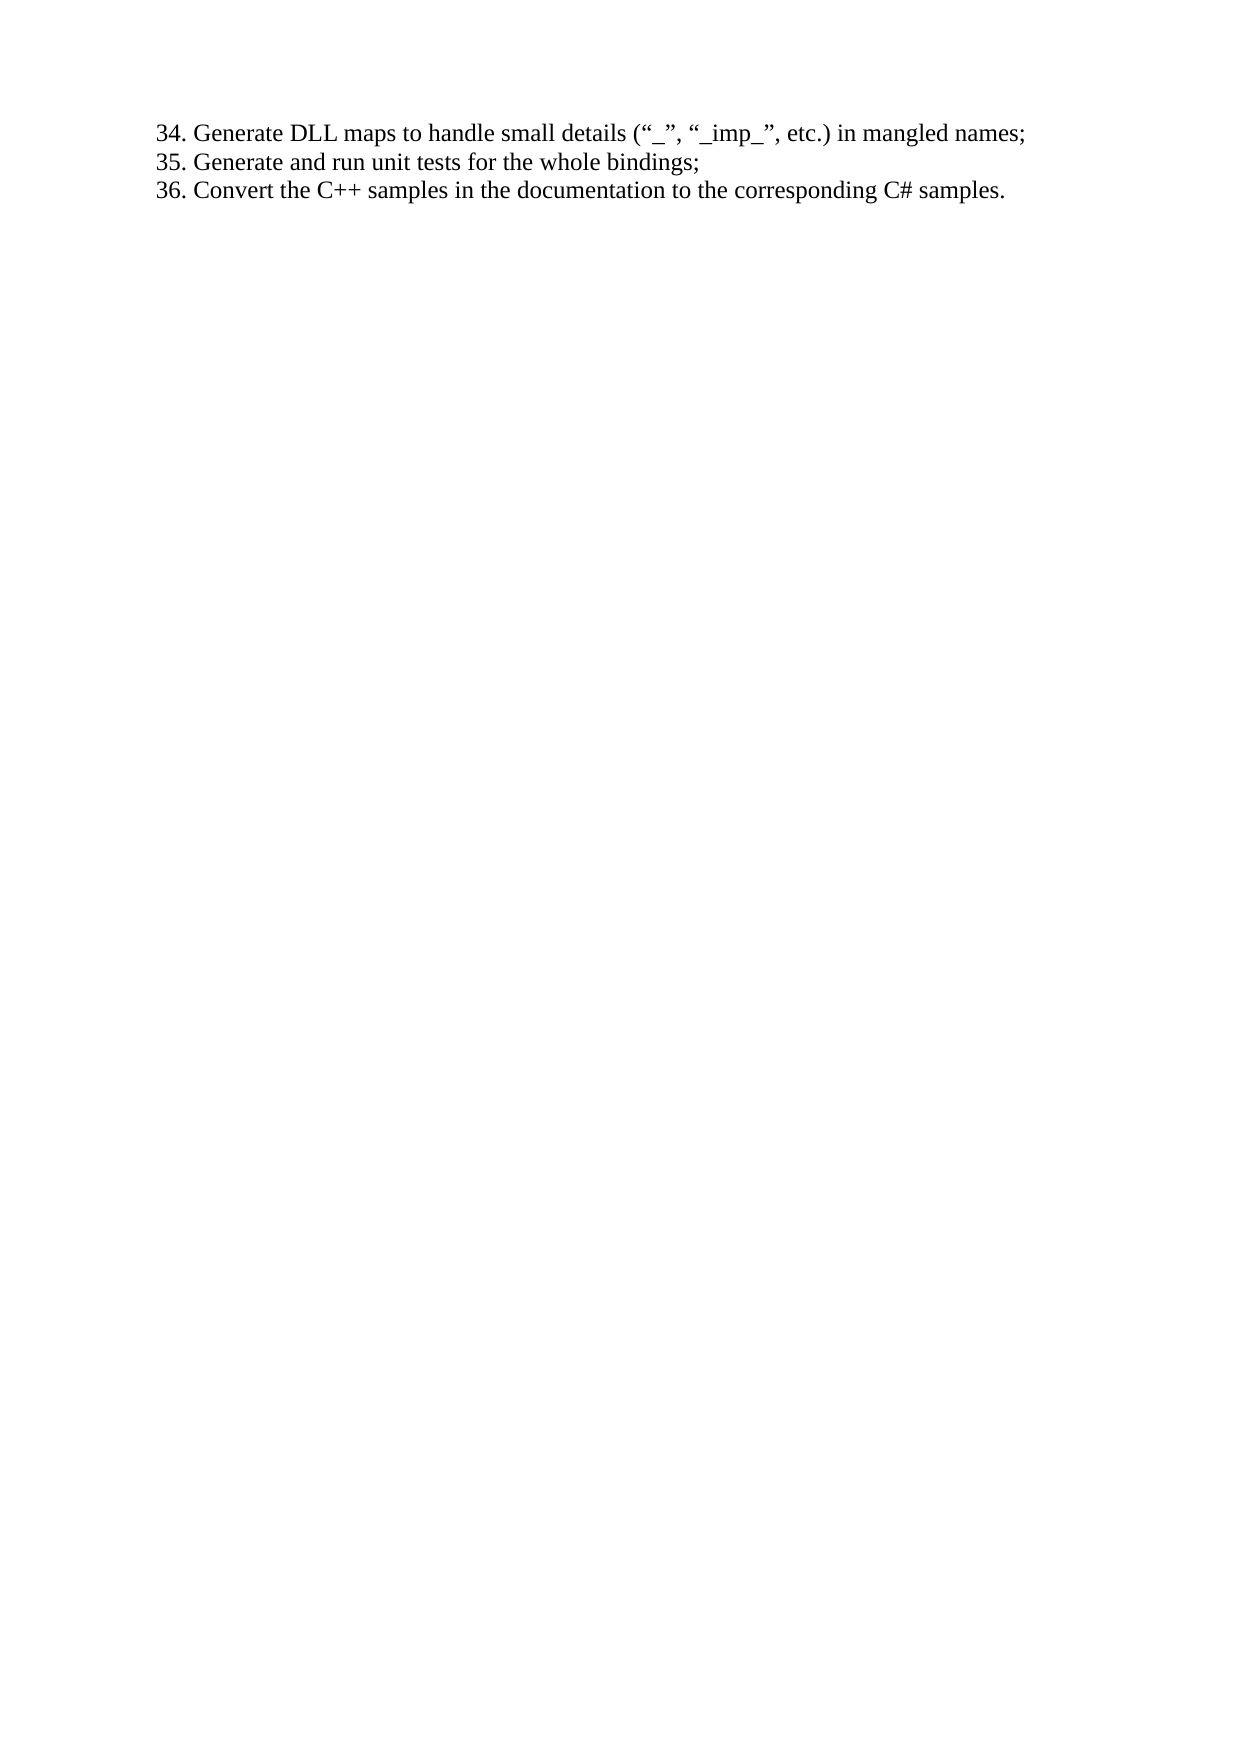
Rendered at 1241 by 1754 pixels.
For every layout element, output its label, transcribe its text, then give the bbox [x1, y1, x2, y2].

list Generate DLL maps to handle small details (“_”, “_imp_”, etc.) in mangled names; [156, 118, 1122, 147]
list Generate and run unit tests for the whole bindings; [156, 147, 1122, 176]
list Convert the C++ samples in the documentation to the corresponding C# samples. [156, 176, 1122, 204]
